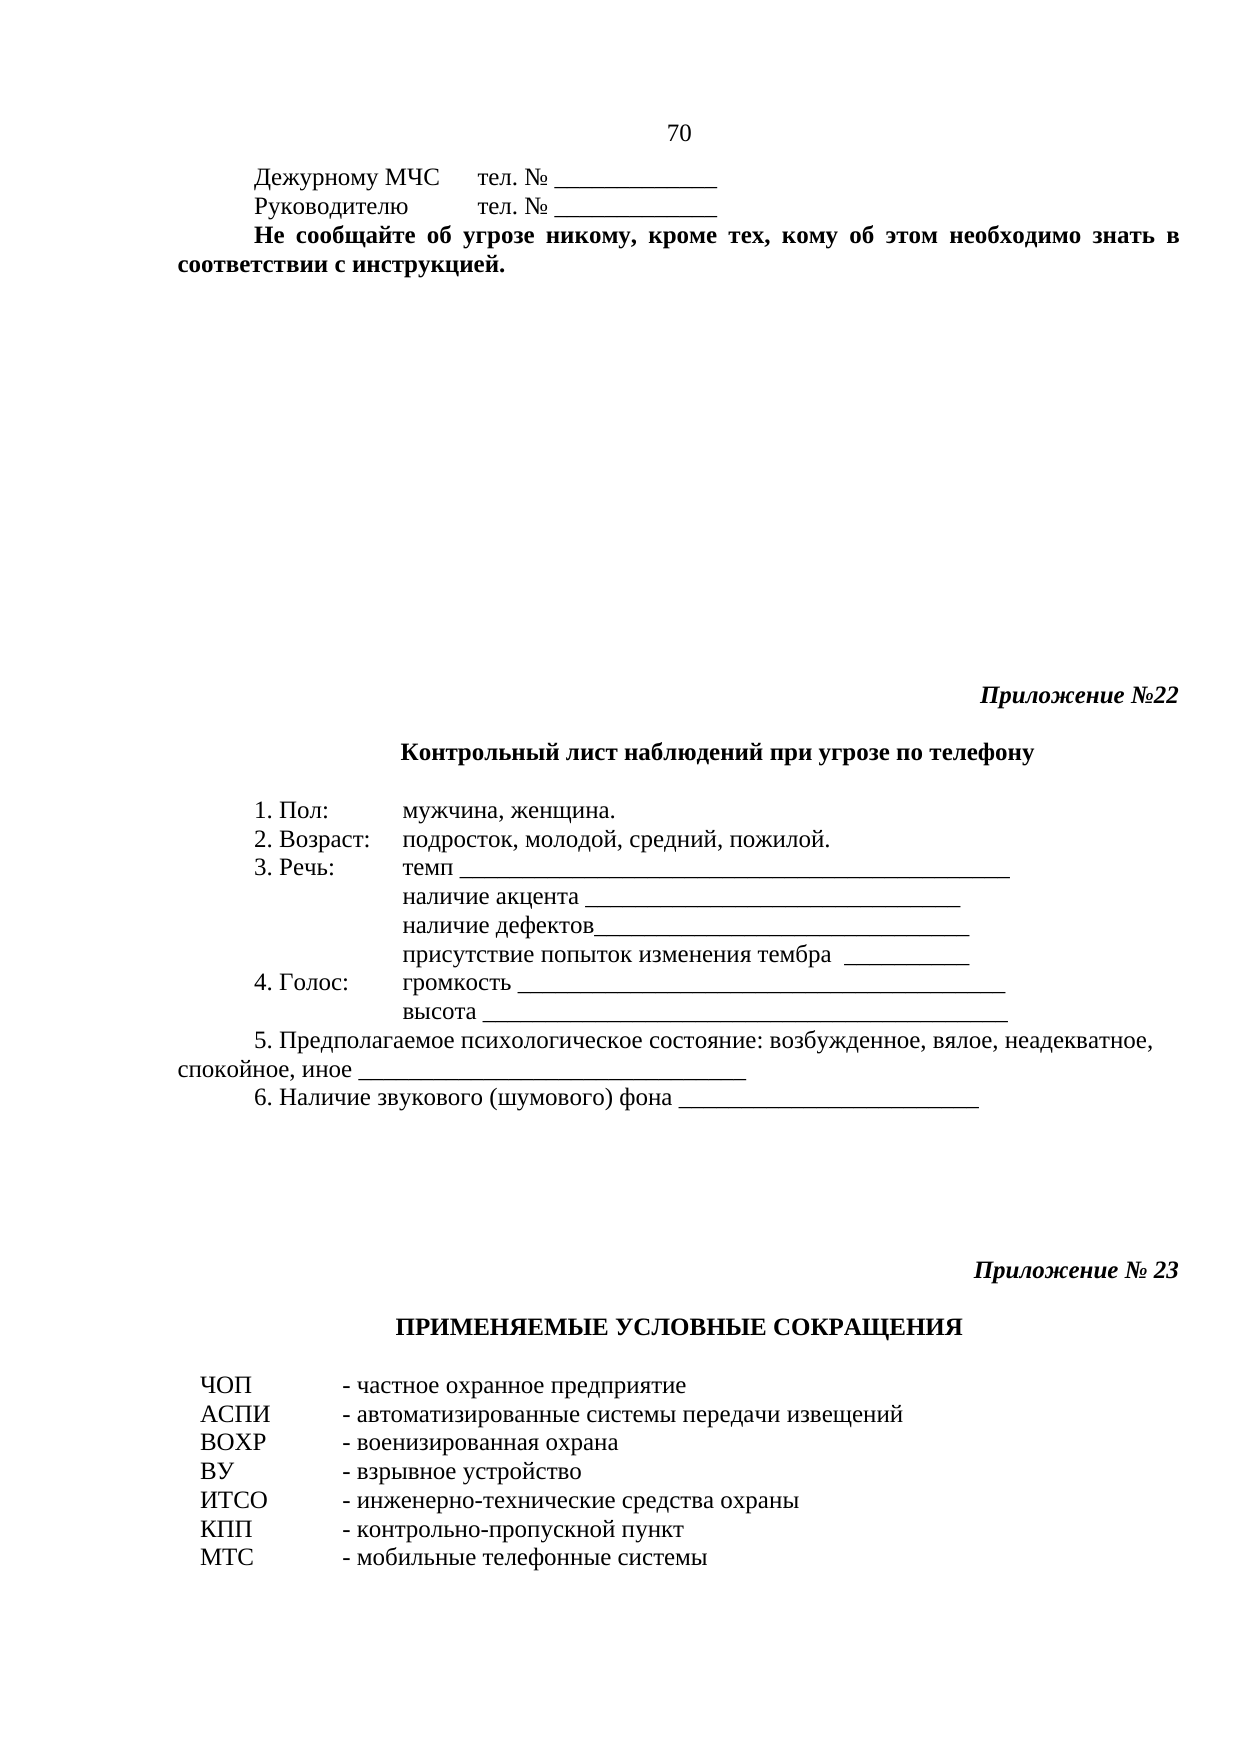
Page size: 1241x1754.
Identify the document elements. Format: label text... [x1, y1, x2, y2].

text 5. Предполагаемое психологическое состояние: возбужденное, вялое, неадекватное, спокойное, иное _______________________________ [177, 1025, 1181, 1082]
text Дежурному МЧС тел. № _____________ [177, 162, 1181, 191]
table_cell - автоматизированные системы передачи извещений [331, 1399, 1190, 1427]
text 1. Пол: мужчина, женщина. [177, 795, 1181, 824]
table_cell МТС [189, 1543, 331, 1571]
table_header ЧОП [189, 1370, 331, 1399]
text ПРИМЕНЯЕМЫЕ УСЛОВНЫЕ СОКРАЩЕНИЯ [177, 1312, 1181, 1341]
text Руководителю тел. № _____________ [177, 191, 1181, 220]
text Приложение № 23 [177, 1255, 1181, 1284]
text 2. Возраст: подросток, молодой, средний, пожилой. [177, 824, 1181, 852]
table_cell АСПИ [189, 1399, 331, 1427]
table_header - частное охранное предприятие [331, 1370, 1190, 1399]
table_cell - военизированная охрана [331, 1428, 1190, 1456]
text наличие акцента ______________________________ [177, 881, 1181, 910]
table_cell КПП [189, 1514, 331, 1542]
text Контрольный лист наблюдений при угрозе по телефону [177, 737, 1181, 766]
text Приложение №22 [177, 680, 1181, 709]
text присутствие попыток изменения тембра __________ [177, 939, 1181, 967]
table_cell - инженерно-технические средства охраны [331, 1485, 1190, 1514]
text 4. Голос: громкость _______________________________________ [177, 967, 1181, 996]
table_cell ВОХР [189, 1428, 331, 1456]
text Не сообщайте об угрозе никому, кроме тех, кому об этом необходимо знать в соответствии с инструкцией. [177, 220, 1181, 277]
text 3. Речь: темп ____________________________________________ [177, 852, 1181, 881]
text высота __________________________________________ [177, 996, 1181, 1025]
table_cell - контрольно-пропускной пункт [331, 1514, 1190, 1542]
text 6. Наличие звукового (шумового) фона ________________________ [177, 1082, 1181, 1111]
table_cell - мобильные телефонные системы [331, 1543, 1190, 1571]
text наличие дефектов______________________________ [177, 910, 1181, 939]
table_cell ВУ [189, 1456, 331, 1485]
table_cell ИТСО [189, 1485, 331, 1514]
table_cell - взрывное устройство [331, 1456, 1190, 1485]
